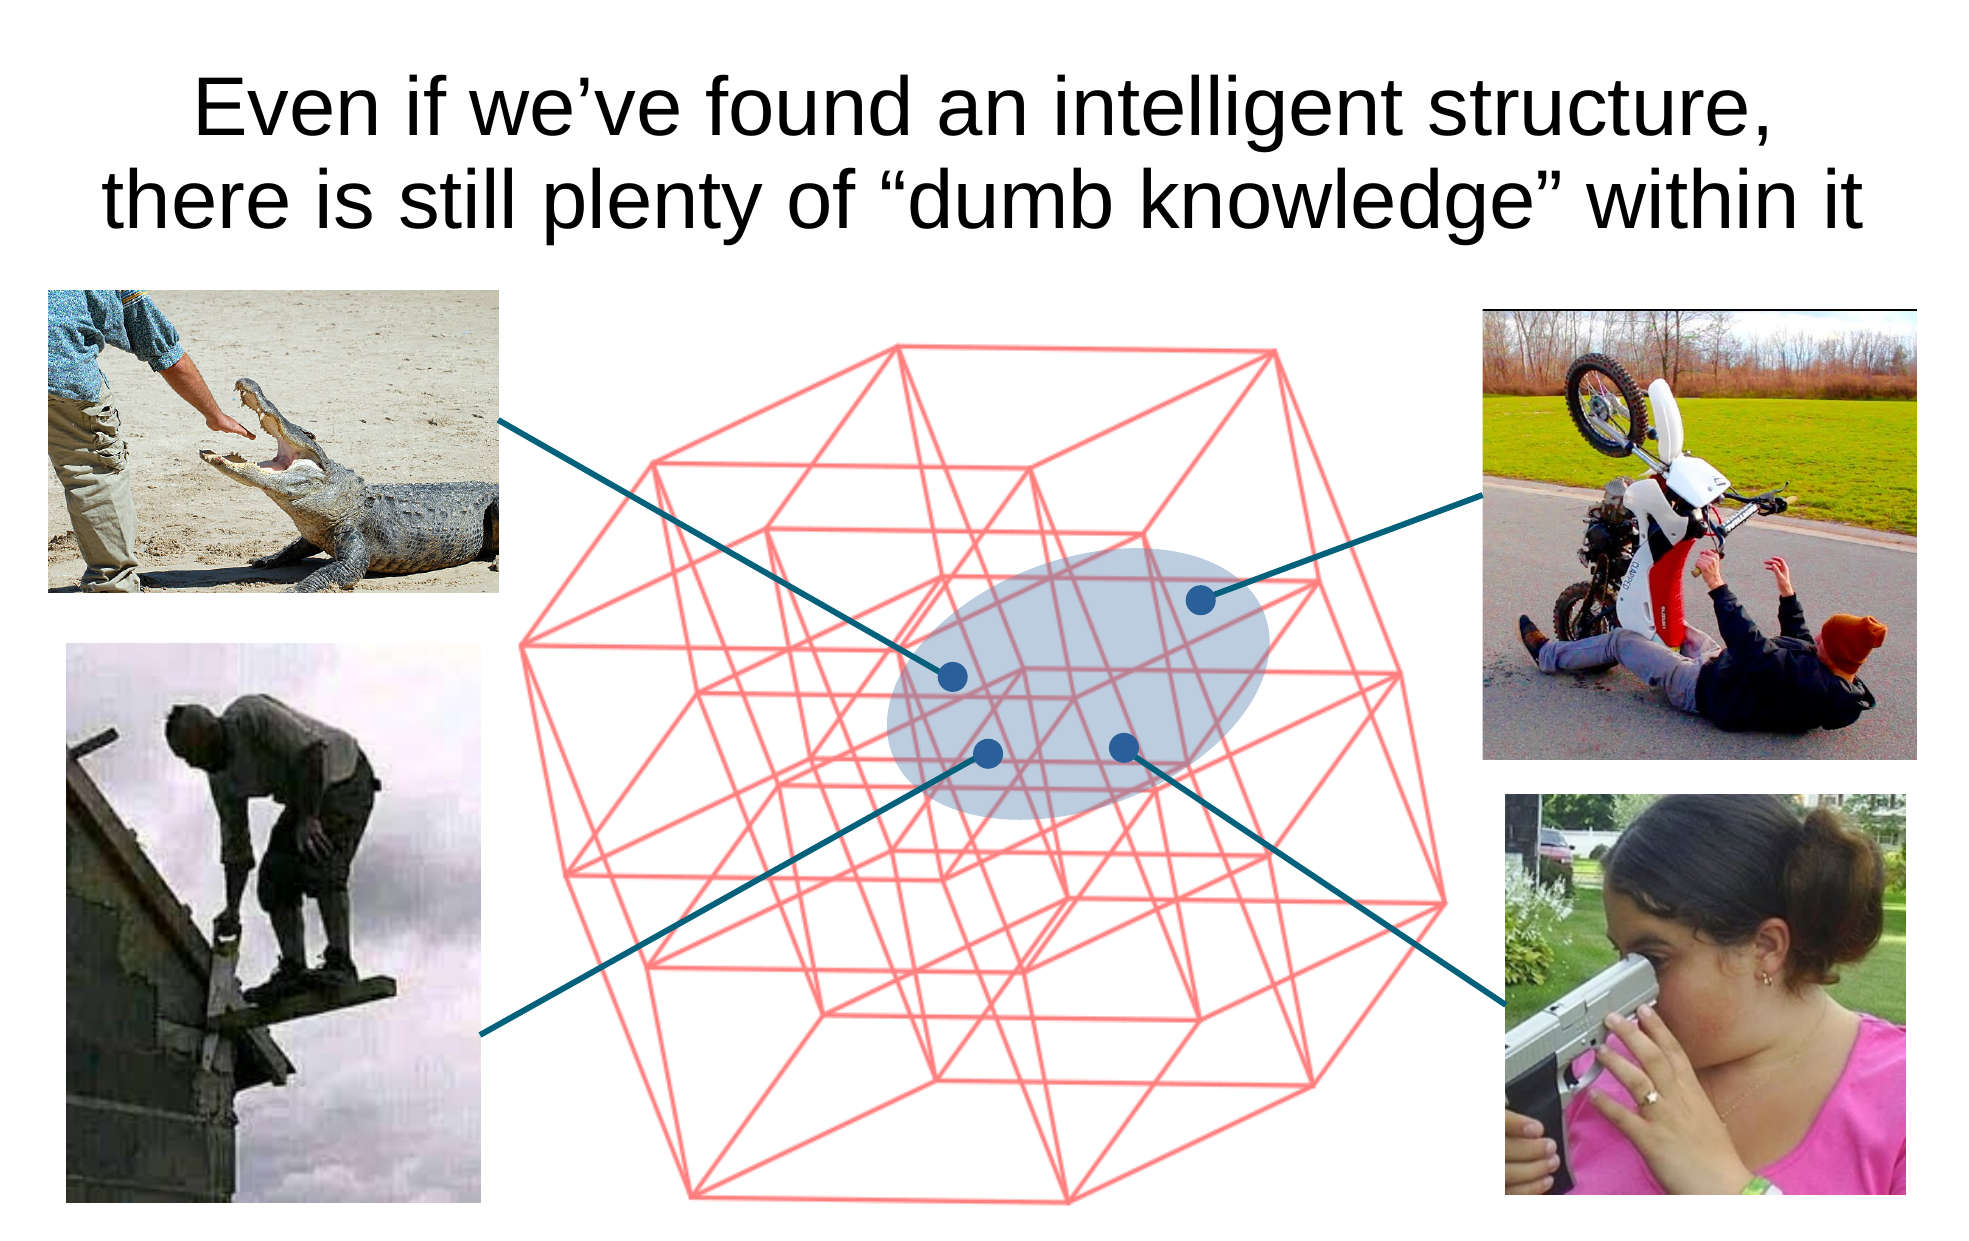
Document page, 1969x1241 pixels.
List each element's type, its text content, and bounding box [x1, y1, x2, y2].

picture [1505, 794, 1906, 1195]
title Even if we’ve found an intelligent structure, there is still plenty of “dumb knowledge” within it [98, 49, 1870, 257]
picture [48, 290, 499, 593]
picture [1482, 309, 1917, 760]
text_box [886, 548, 1270, 820]
picture [66, 643, 481, 1203]
